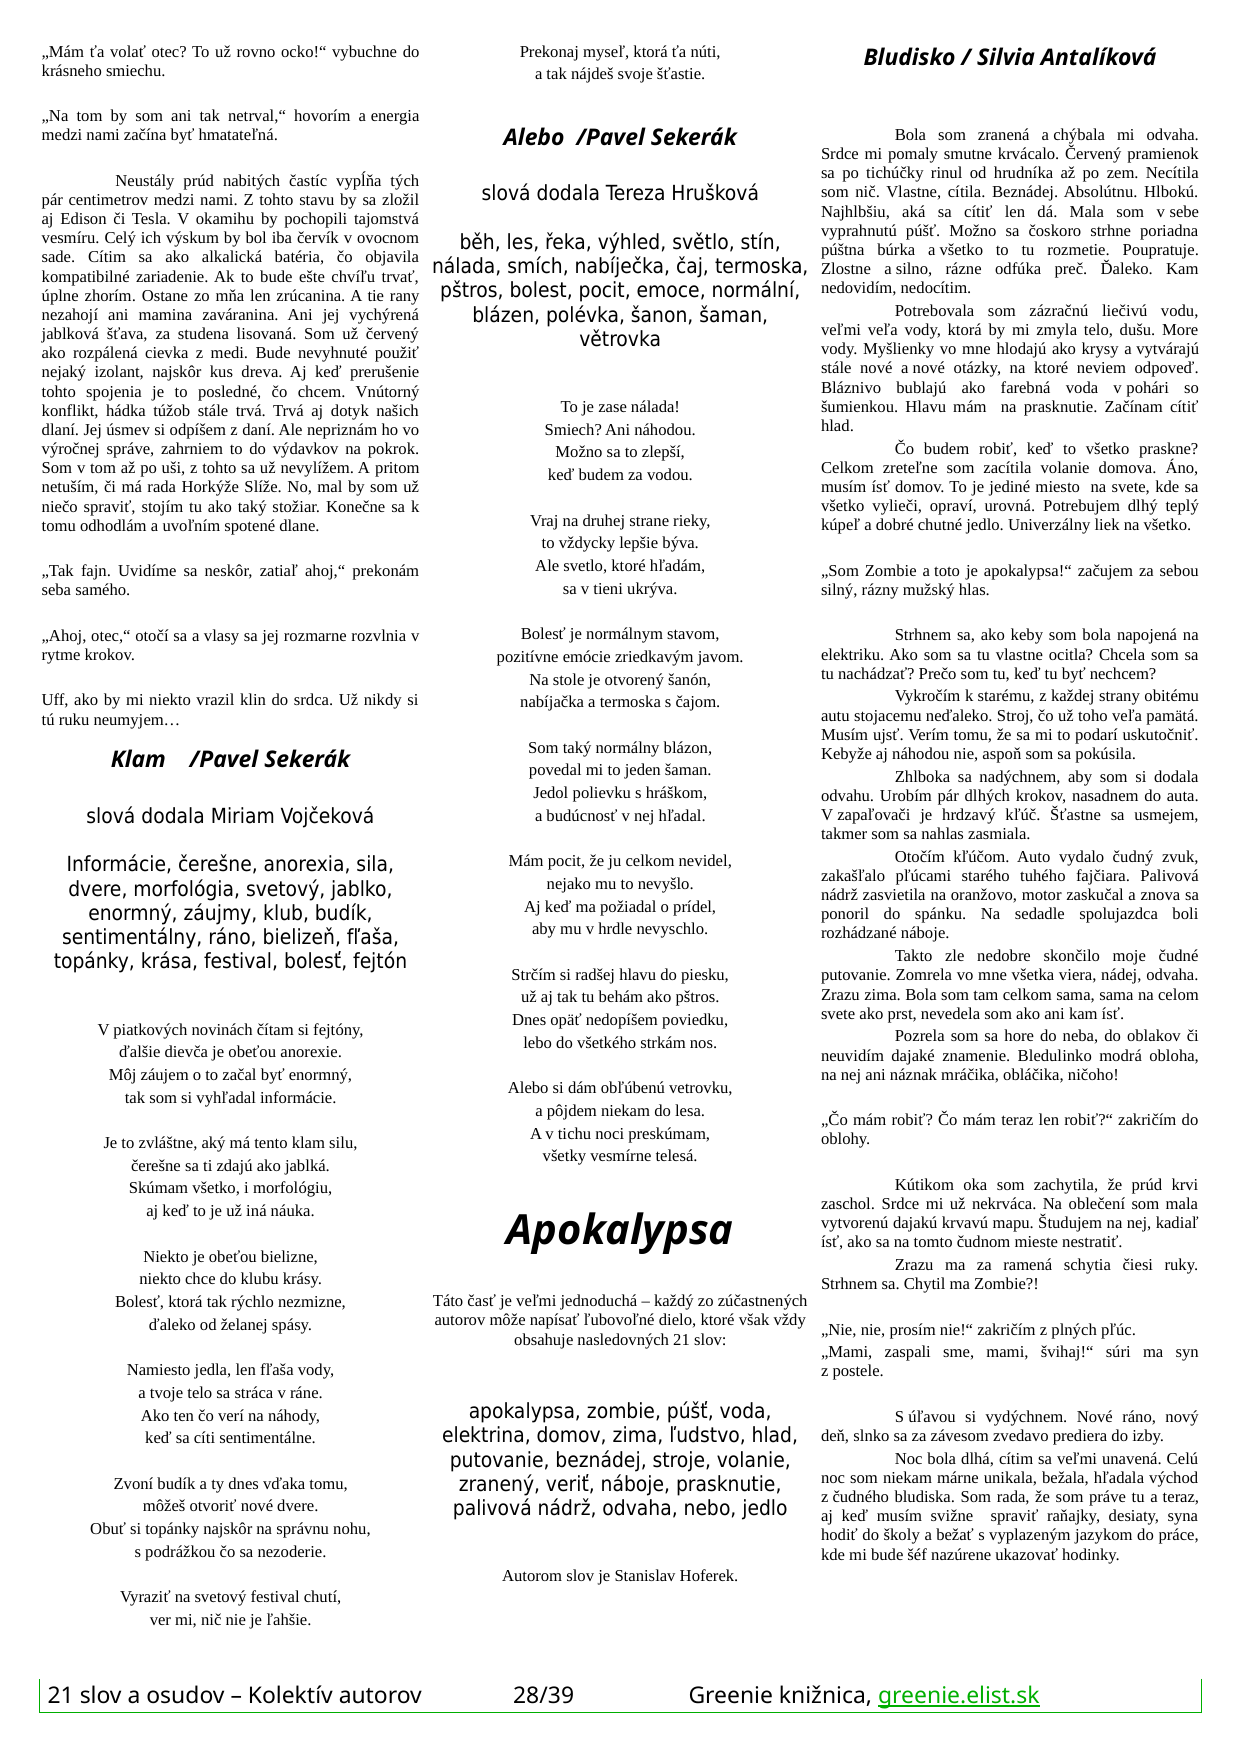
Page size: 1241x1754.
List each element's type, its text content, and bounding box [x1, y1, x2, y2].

subtitle Bludisko / Silvia Antalíková [821, 41, 1199, 73]
subtitle Apokalypsa [431, 1200, 809, 1257]
text Uff, ako by mi niekto vrazil klin do srdca. Už nikdy si tú ruku neumyjem… [41, 690, 419, 728]
text ďalšie dievča je obeťou anorexie. [41, 1042, 419, 1061]
text slová dodala Miriam Vojčeková [41, 804, 419, 828]
subtitle Klam /Pavel Sekerák [41, 743, 419, 774]
text Takto zle nedobre skončilo moje čudné putovanie. Zomrela vo mne všetka viera, nádej, odvaha. Zrazu zima. Bola som tam celkom sama, sama na celom svete ako prst, nevedela som ako ani kam ísť. [821, 946, 1199, 1023]
text Autorom slov je Stanislav Hoferek. [431, 1566, 809, 1585]
text to vždycky lepšie býva. [431, 533, 809, 552]
text Čo budem robiť, keď to všetko praskne? Celkom zreteľne som zacítila volanie domova. Áno, musím ísť domov. To je jediné miesto na svete, kde sa všetko vylieči, opraví, urovná. Potrebujem dlhý teplý kúpeľ a dobré chutné jedlo. Univerzálny liek na všetko. [821, 438, 1199, 534]
text Pozrela som sa hore do neba, do oblakov či neuvidím dajaké znamenie. Bledulinko modrá obloha, na nej ani náznak mráčika, obláčika, ničoho! [821, 1026, 1199, 1084]
text Informácie, čerešne, anorexia, sila, dvere, morfológia, svetový, jablko, enormný, záujmy, klub, budík, sentimentálny, ráno, bielizeň, fľaša, topánky, krása, festival, bolesť, fejtón [41, 852, 419, 974]
text Niekto je obeťou bielizne, [41, 1246, 419, 1266]
text povedal mi to jeden šaman. [431, 760, 809, 779]
text sa v tieni ukrýva. [431, 578, 809, 598]
text a pôjdem niekam do lesa. [431, 1101, 809, 1120]
text „Čo mám robiť? Čo mám teraz len robiť?“ zakričím do oblohy. [821, 1110, 1199, 1148]
text Smiech? Ani náhodou. [431, 419, 809, 439]
text keď budem za vodou. [431, 465, 809, 484]
text čerešne sa ti zdajú ako jablká. [41, 1156, 419, 1175]
text „Som Zombie a toto je apokalypsa!“ začujem za sebou silný, rázny mužský hlas. [821, 561, 1199, 599]
text Bolesť, ktorá tak rýchlo nezmizne, [41, 1292, 419, 1311]
text „Nie, nie, prosím nie!“ zakričím z plných pľúc. [821, 1319, 1199, 1338]
text A v tichu noci preskúmam, [431, 1123, 809, 1143]
text môžeš otvoriť nové dvere. [41, 1496, 419, 1515]
text To je zase nálada! [431, 397, 809, 416]
text s podrážkou čo sa nezoderie. [41, 1542, 419, 1561]
text Táto časť je veľmi jednoduchá – každý zo zúčastnených autorov môže napísať ľubovoľné dielo, ktoré však vždy obsahuje nasledovných 21 slov: [431, 1291, 809, 1348]
text „Ahoj, otec,“ otočí sa a vlasy sa jej rozmarne rozvlnia v rytme krokov. [41, 626, 419, 664]
text lebo do všetkého strkám nos. [431, 1033, 809, 1052]
text „Mami, zaspali sme, mami, švihaj!“ súri ma syn z postele. [821, 1342, 1199, 1380]
text „Tak fajn. Uvidíme sa neskôr, zatiaľ ahoj,“ prekonám seba samého. [41, 561, 419, 599]
text a budúcnosť v nej hľadal. [431, 806, 809, 825]
text Neustály prúd nabitých častíc vypĺňa tých pár centimetrov medzi nami. Z tohto stavu by sa zložil aj Edison či Tesla. V okamihu by pochopili tajomstvá vesmíru. Celý ich výskum by bol iba červík v ovocnom sade. Cítim sa ako alkalická batéria, čo objavila kompatibilné zariadenie. Ak to bude ešte chvíľu trvať, úplne zhorím. Ostane zo mňa len zrúcanina. A tie rany nezahojí ani mamina zaváranina. Ani jej vychýrená jablková šťava, za studena lisovaná. Som už červený ako rozpálená cievka z medi. Bude nevyhnuté použiť nejaký izolant, najskôr kus dreva. Aj keď prerušenie tohto spojenia je to posledné, čo chcem. Vnútorný konflikt, hádka túžob stále trvá. Trvá aj dotyk našich dlaní. Jej úsmev si odpíšem z daní. Ale nepriznám ho vo výročnej správe, zahrniem to do výdavkov na pokrok. Som v tom až po uši, z tohto sa už nevylížem. A pritom netuším, či má rada Horkýže Slíže. No, mal by som už niečo spraviť, stojím tu ako taký stožiar. Konečne sa k tomu odhodlám a uvoľním spotené dlane. [41, 171, 419, 535]
text aby mu v hrdle nevyschlo. [431, 919, 809, 938]
text Noc bola dlhá, cítim sa veľmi unavená. Celú noc som niekam márne unikala, bežala, hľadala východ z čudného bludiska. Som rada, že som práve tu a teraz, aj keď musím svižne spraviť raňajky, desiaty, syna hodiť do školy a bežať s vyplazeným jazykom do práce, kde mi bude šéf nazúrene ukazovať hodinky. [821, 1448, 1199, 1563]
text aj keď to je už iná náuka. [41, 1201, 419, 1220]
subtitle Alebo /Pavel Sekerák [431, 121, 809, 152]
text Som taký normálny blázon, [431, 737, 809, 757]
text všetky vesmírne telesá. [431, 1146, 809, 1165]
text V piatkových novinách čítam si fejtóny, [41, 1019, 419, 1038]
text už aj tak tu behám ako pštros. [431, 987, 809, 1006]
text „Mám ťa volať otec? To už rovno ocko!“ vybuchne do krásneho smiechu. [41, 41, 419, 80]
text Vyraziť na svetový festival chutí, [41, 1587, 419, 1606]
text Strhnem sa, ako keby som bola napojená na elektriku. Ako som sa tu vlastne ocitla? Chcela som sa tu nachádzať? Prečo som tu, keď tu byť nechcem? [821, 625, 1199, 683]
text Bola som zranená a chýbala mi odvaha. Srdce mi pomaly smutne krvácalo. Červený pramienok sa po tichúčky rinul od hrudníka až po zem. Necítila som nič. Vlastne, cítila. Beznádej. Absolútnu. Hlbokú. Najhlbšiu, aká sa cítiť len dá. Mala som v sebe vyprahnutú púšť. Možno sa čoskoro strhne poriadna púštna búrka a všetko to tu rozmetie. Poupratuje. Zlostne a silno, rázne odfúka preč. Ďaleko. Kam nedovidím, nedocítim. [821, 125, 1199, 297]
text Zvoní budík a ty dnes vďaka tomu, [41, 1473, 419, 1493]
text Zhlboka sa nadýchnem, aby som si dodala odvahu. Urobím pár dlhých krokov, nasadnem do auta. V zapaľovači je hrdzavý kľúč. Šťastne sa usmejem, takmer som sa nahlas zasmiala. [821, 766, 1199, 843]
text tak som si vyhľadal informácie. [41, 1087, 419, 1107]
text Jedol polievku s hráškom, [431, 783, 809, 802]
text Môj záujem o to začal byť enormný, [41, 1065, 419, 1084]
text ver mi, nič nie je ľahšie. [41, 1610, 419, 1629]
text „Na tom by som ani tak netrval,“ hovorím a energia medzi nami začína byť hmatateľná. [41, 106, 419, 144]
text Vraj na druhej strane rieky, [431, 510, 809, 529]
text ďaleko od želanej spásy. [41, 1314, 419, 1334]
text Otočím kľúčom. Auto vydalo čudný zvuk, zakašľalo pľúcami starého tuhého fajčiara. Palivová nádrž zasvietila na oranžovo, motor zaskučal a znova sa ponoril do spánku. Na sedadle spolujazdca boli rozhádzané náboje. [821, 847, 1199, 942]
text Skúmam všetko, i morfológiu, [41, 1178, 419, 1197]
text Kútikom oka som zachytila, že prúd krvi zaschol. Srdce mi už nekrváca. Na oblečení som mala vytvorenú dajakú krvavú mapu. Študujem na nej, kadiaľ ísť, ako sa na tomto čudnom mieste nestratiť. [821, 1174, 1199, 1251]
text niekto chce do klubu krásy. [41, 1269, 419, 1288]
text slová dodala Tereza Hrušková [431, 181, 809, 206]
text běh, les, řeka, výhled, světlo, stín, nálada, smích, nabíječka, čaj, termoska, pštros, bolest, pocit, emoce, normální, blázen, polévka, šanon, šaman, větrovka [431, 230, 809, 351]
text Na stole je otvorený šanón, [431, 669, 809, 688]
text nejako mu to nevyšlo. [431, 874, 809, 893]
text keď sa cíti sentimentálne. [41, 1428, 419, 1447]
text Vykročím k starému, z každej strany obitému autu stojacemu neďaleko. Stroj, čo už toho veľa pamätá. Musím ujsť. Verím tomu, že sa mi to podarí uskutočniť. Kebyže aj náhodou nie, aspoň som sa pokúsila. [821, 686, 1199, 763]
text Bolesť je normálnym stavom, [431, 624, 809, 643]
text Možno sa to zlepší, [431, 442, 809, 461]
text Mám pocit, že ju celkom nevidel, [431, 851, 809, 870]
text Je to zvláštne, aký má tento klam silu, [41, 1133, 419, 1152]
text pozitívne emócie zriedkavým javom. [431, 647, 809, 666]
text Ako ten čo verí na náhody, [41, 1405, 419, 1424]
text Zrazu ma za ramená schytia čiesi ruky. Strhnem sa. Chytil ma Zombie?! [821, 1255, 1199, 1293]
text S úľavou si vydýchnem. Nové ráno, nový deň, slnko sa za závesom zvedavo prediera do izby. [821, 1407, 1199, 1445]
text apokalypsa, zombie, púšť, voda, elektrina, domov, zima, ľudstvo, hlad, putovanie, beznádej, stroje, volanie, zranený, veriť, náboje, prasknutie, palivová nádrž, odvaha, nebo, jedlo [431, 1399, 809, 1520]
text Strčím si radšej hlavu do piesku, [431, 964, 809, 984]
text Alebo si dám obľúbenú vetrovku, [431, 1078, 809, 1097]
text Potrebovala som zázračnú liečivú vodu, veľmi veľa vody, ktorá by mi zmyla telo, dušu. More vody. Myšlienky vo mne hlodajú ako krysy a vytvárajú stále nové a nové otázky, na ktoré neviem odpoveď. Bláznivo bublajú ako farebná voda v pohári so šumienkou. Hlavu mám na prasknutie. Začínam cítiť hlad. [821, 301, 1199, 435]
text Prekonaj myseľ, ktorá ťa núti, [431, 41, 809, 61]
text Dnes opäť nedopíšem poviedku, [431, 1010, 809, 1029]
text nabíjačka a termoska s čajom. [431, 692, 809, 711]
text Aj keď ma požiadal o prídel, [431, 896, 809, 916]
text a tak nájdeš svoje šťastie. [431, 64, 809, 83]
text Ale svetlo, ktoré hľadám, [431, 556, 809, 575]
text Obuť si topánky najskôr na správnu nohu, [41, 1519, 419, 1538]
text Namiesto jedla, len fľaša vody, [41, 1360, 419, 1379]
text a tvoje telo sa stráca v ráne. [41, 1383, 419, 1402]
